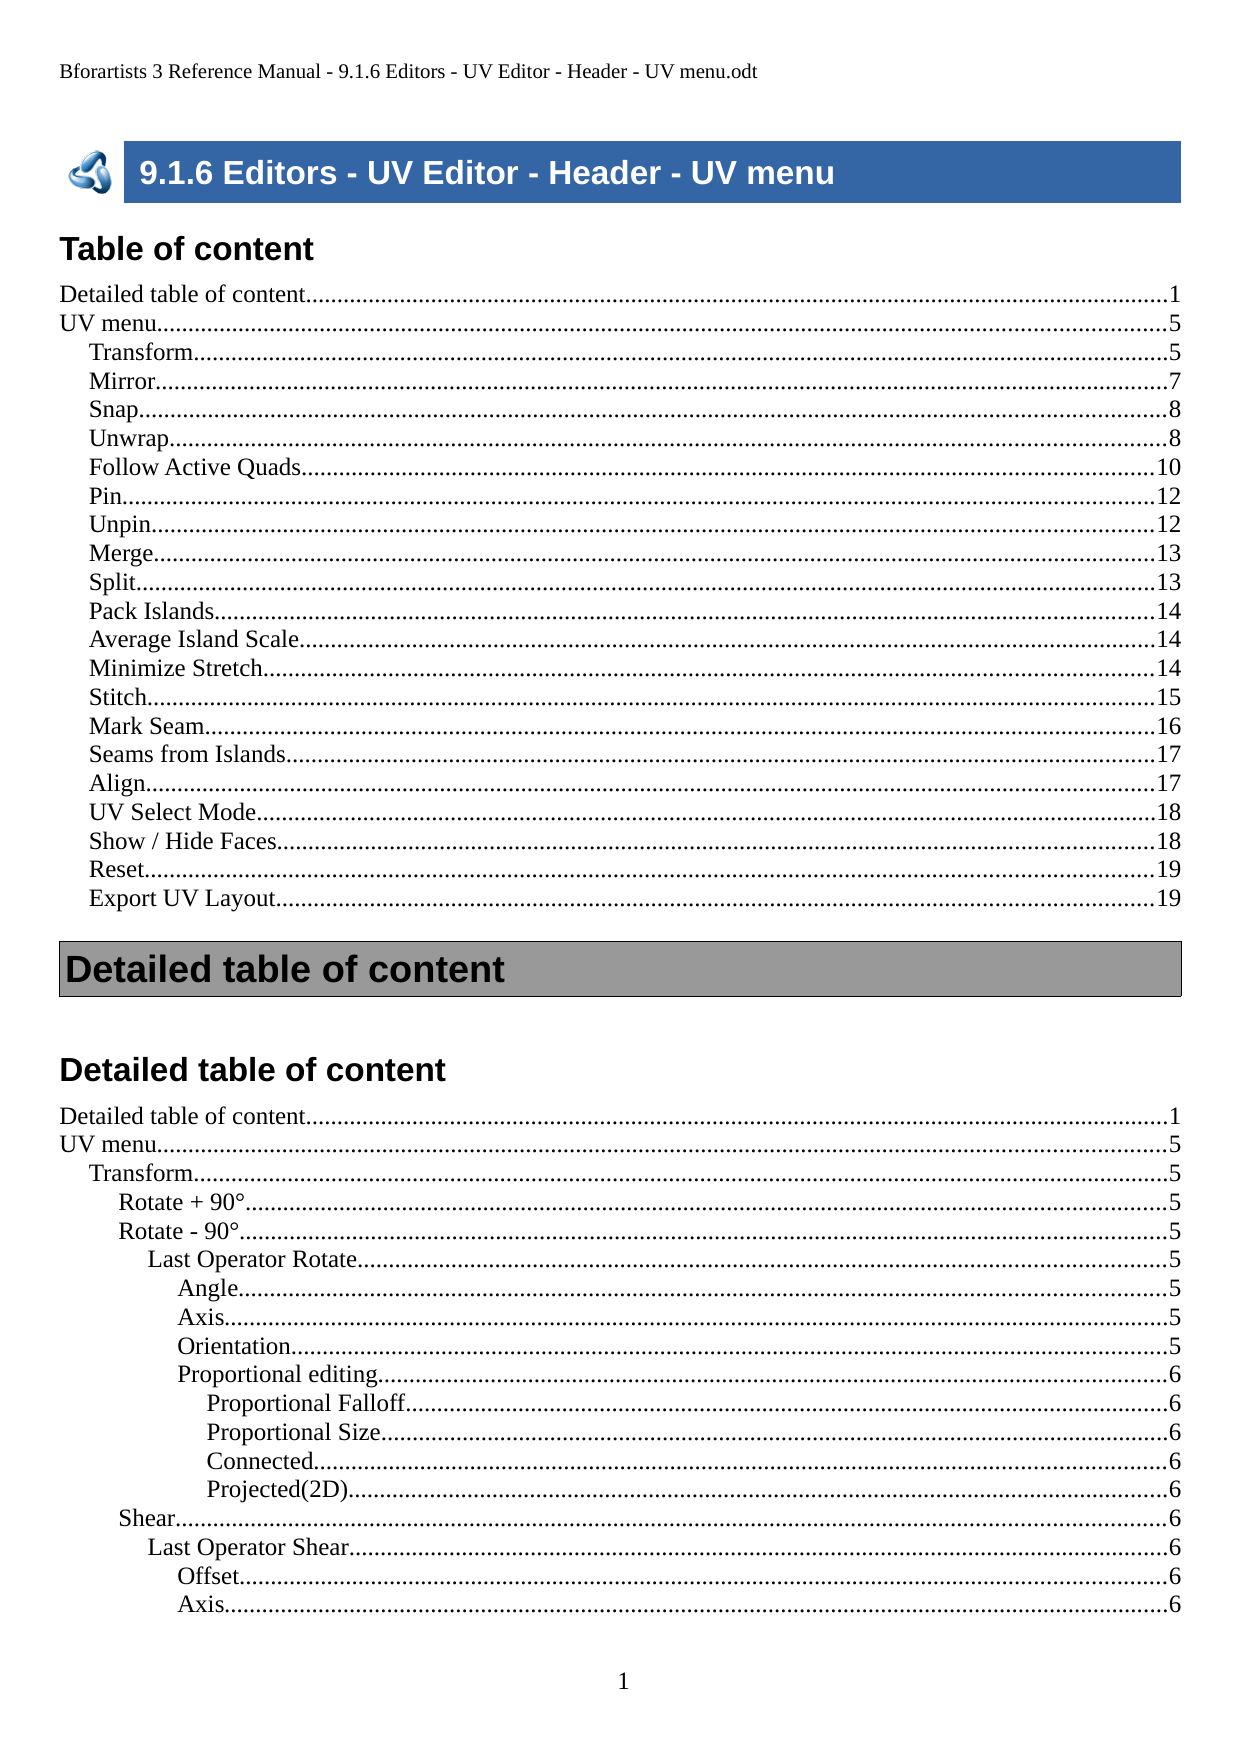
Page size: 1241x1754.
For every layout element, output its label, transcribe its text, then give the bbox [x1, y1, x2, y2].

text UV menu 5 [59, 308, 1181, 337]
subtitle Table of content [59, 228, 1181, 267]
table_header 9.1.6 Editors - UV Editor - Header - UV menu [124, 141, 1181, 203]
text Transform 5 [88, 1158, 1181, 1187]
picture [65, 147, 114, 197]
text Average Island Scale 14 [88, 624, 1181, 653]
text Minimize Stretch 14 [88, 653, 1181, 682]
text Axis 5 [177, 1302, 1181, 1331]
text Proportional editing 6 [177, 1359, 1181, 1388]
text Mark Seam 16 [88, 711, 1181, 739]
text Orientation 5 [177, 1331, 1181, 1359]
text UV Select Mode 18 [88, 797, 1181, 826]
text Last Operator Shear 6 [147, 1532, 1181, 1561]
text Proportional Falloff 6 [206, 1388, 1181, 1417]
text Mirror 7 [88, 366, 1181, 394]
text Connected 6 [206, 1446, 1181, 1474]
text Merge 13 [88, 538, 1181, 567]
text Offset 6 [177, 1561, 1181, 1589]
text Align 17 [88, 768, 1181, 797]
text Reset 19 [88, 854, 1181, 883]
text Pin 12 [88, 481, 1181, 509]
text Shear 6 [118, 1503, 1181, 1532]
table_header [59, 141, 124, 203]
text Snap 8 [88, 394, 1181, 423]
text UV menu 5 [59, 1129, 1181, 1158]
text Detailed table of content 1 [59, 1101, 1181, 1129]
table_header Detailed table of content [60, 942, 1181, 996]
text Stitch 15 [88, 682, 1181, 711]
text Show / Hide Faces 18 [88, 826, 1181, 854]
text Proportional Size 6 [206, 1417, 1181, 1446]
subtitle Detailed table of content [59, 1050, 1181, 1088]
text Unwrap 8 [88, 423, 1181, 452]
text Axis 6 [177, 1589, 1181, 1618]
text Detailed table of content 1 [59, 279, 1181, 308]
text Unpin 12 [88, 509, 1181, 538]
text Rotate + 90° 5 [118, 1187, 1181, 1216]
text Pack Islands 14 [88, 596, 1181, 624]
text Last Operator Rotate 5 [147, 1244, 1181, 1273]
text Rotate - 90° 5 [118, 1216, 1181, 1244]
text Split 13 [88, 567, 1181, 596]
text Seams from Islands 17 [88, 739, 1181, 768]
text Projected(2D) 6 [206, 1474, 1181, 1503]
text Angle 5 [177, 1273, 1181, 1302]
text Follow Active Quads 10 [88, 452, 1181, 481]
text Transform 5 [88, 337, 1181, 366]
text Export UV Layout 19 [88, 883, 1181, 912]
